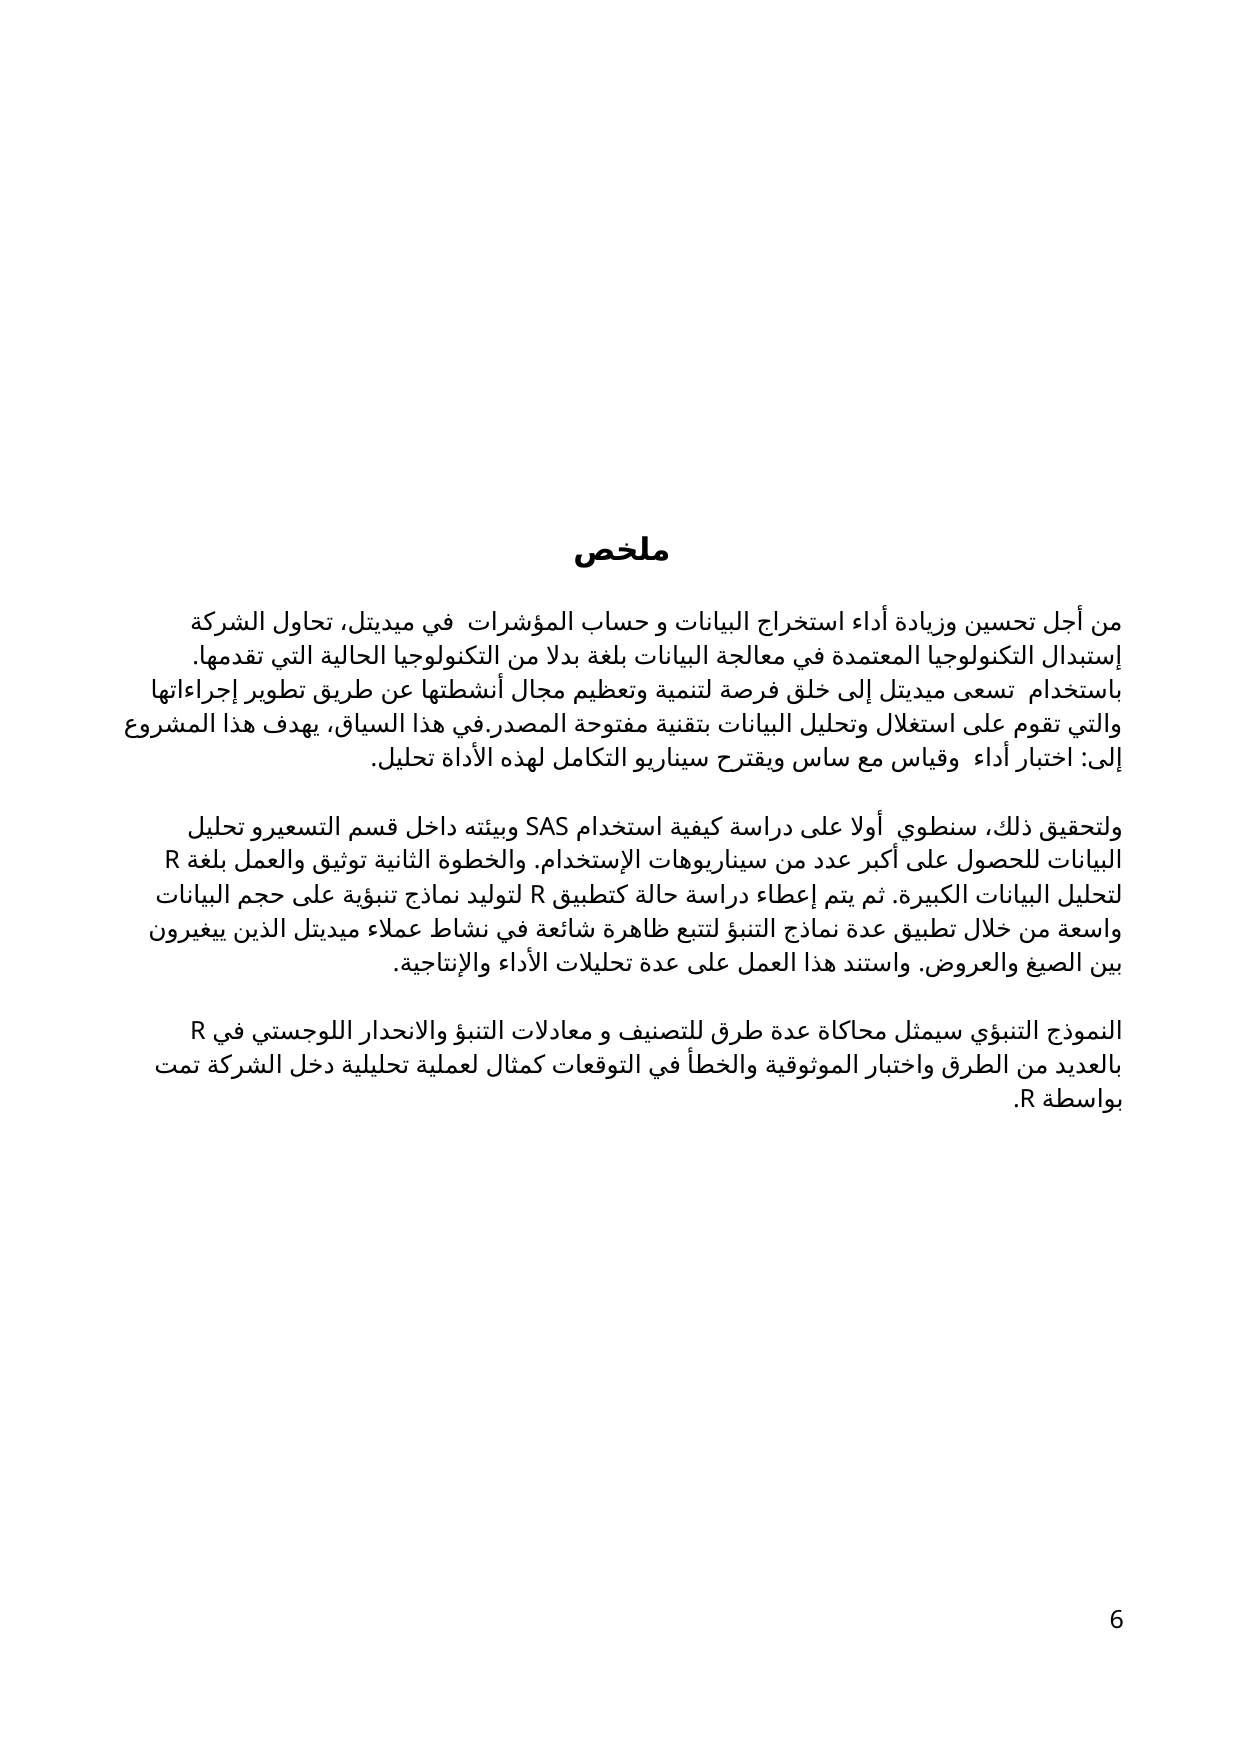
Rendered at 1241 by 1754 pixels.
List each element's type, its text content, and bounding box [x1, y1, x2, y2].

text النموذج التنبؤي سيمثل محاكاة عدة طرق للتصنيف و معادلات التنبؤ والانحدار اللوجستي في R بالعديد من الطرق واختبار الموثوقية والخطأ في التوقعات كمثال لعملية تحليلية دخل الشركة تمت بواسطة R. [120, 1012, 1123, 1115]
text من أجل تحسين وزيادة أداء استخراج البيانات و حساب المؤشرات في ميديتل، تحاول الشركة إستبدال التكنولوجيا المعتمدة في معالجة البيانات بلغة بدلا من التكنولوجيا الحالية التي تقدمها. باستخدام تسعى ميديتل إلى خلق فرصة لتنمية وتعظيم مجال أنشطتها عن طريق تطوير إجراءاتها والتي تقوم على استغلال وتحليل البيانات بتقنية مفتوحة المصدر.في هذا السياق، يهدف هذا المشروع إلى: اختبار أداء وقياس مع ساس ويقترح سيناريو التكامل لهذه الأداة تحليل. [120, 604, 1123, 774]
text ولتحقيق ذلك، سنطوي أولا على دراسة كيفية استخدام SAS وبيئته داخل قسم التسعيرو تحليل البيانات للحصول على أكبر عدد من سيناريوهات الإستخدام. والخطوة الثانية توثيق والعمل بلغة R لتحليل البيانات الكبيرة. ثم يتم إعطاء دراسة حالة كتطبيق R لتوليد نماذج تنبؤية على حجم البيانات واسعة من خلال تطبيق عدة نماذج التنبؤ لتتبع ظاهرة شائعة في نشاط عملاء ميديتل الذين ييغيرون بين الصيغ والعروض. واستند هذا العمل على عدة تحليلات الأداء والإنتاجية. [120, 808, 1123, 978]
text ملخص [120, 527, 1123, 570]
